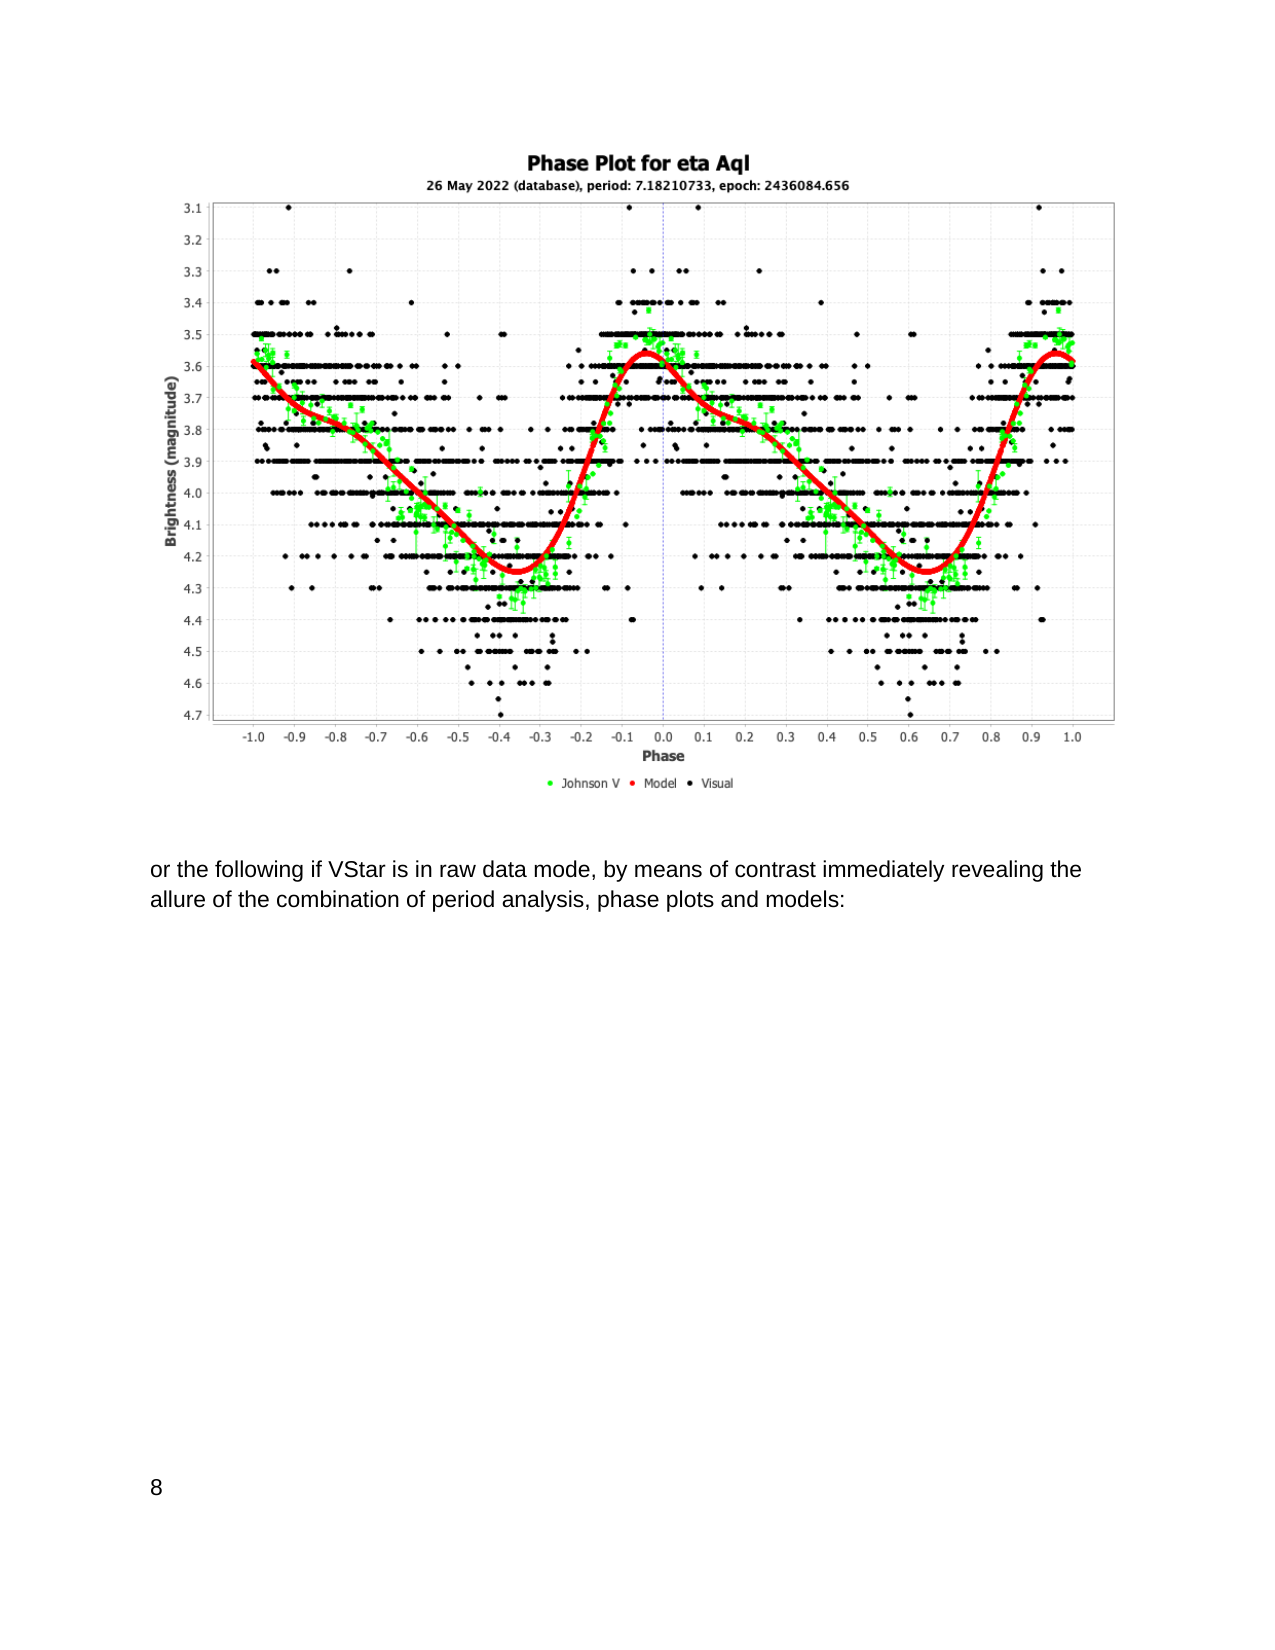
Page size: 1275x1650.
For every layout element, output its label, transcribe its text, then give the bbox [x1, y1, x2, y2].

text or the following if VStar is in raw data mode, by means of contrast immediately revealing the allure of the combination of period analysis, phase plots and models: [150, 857, 1125, 912]
picture [150, 150, 1125, 795]
